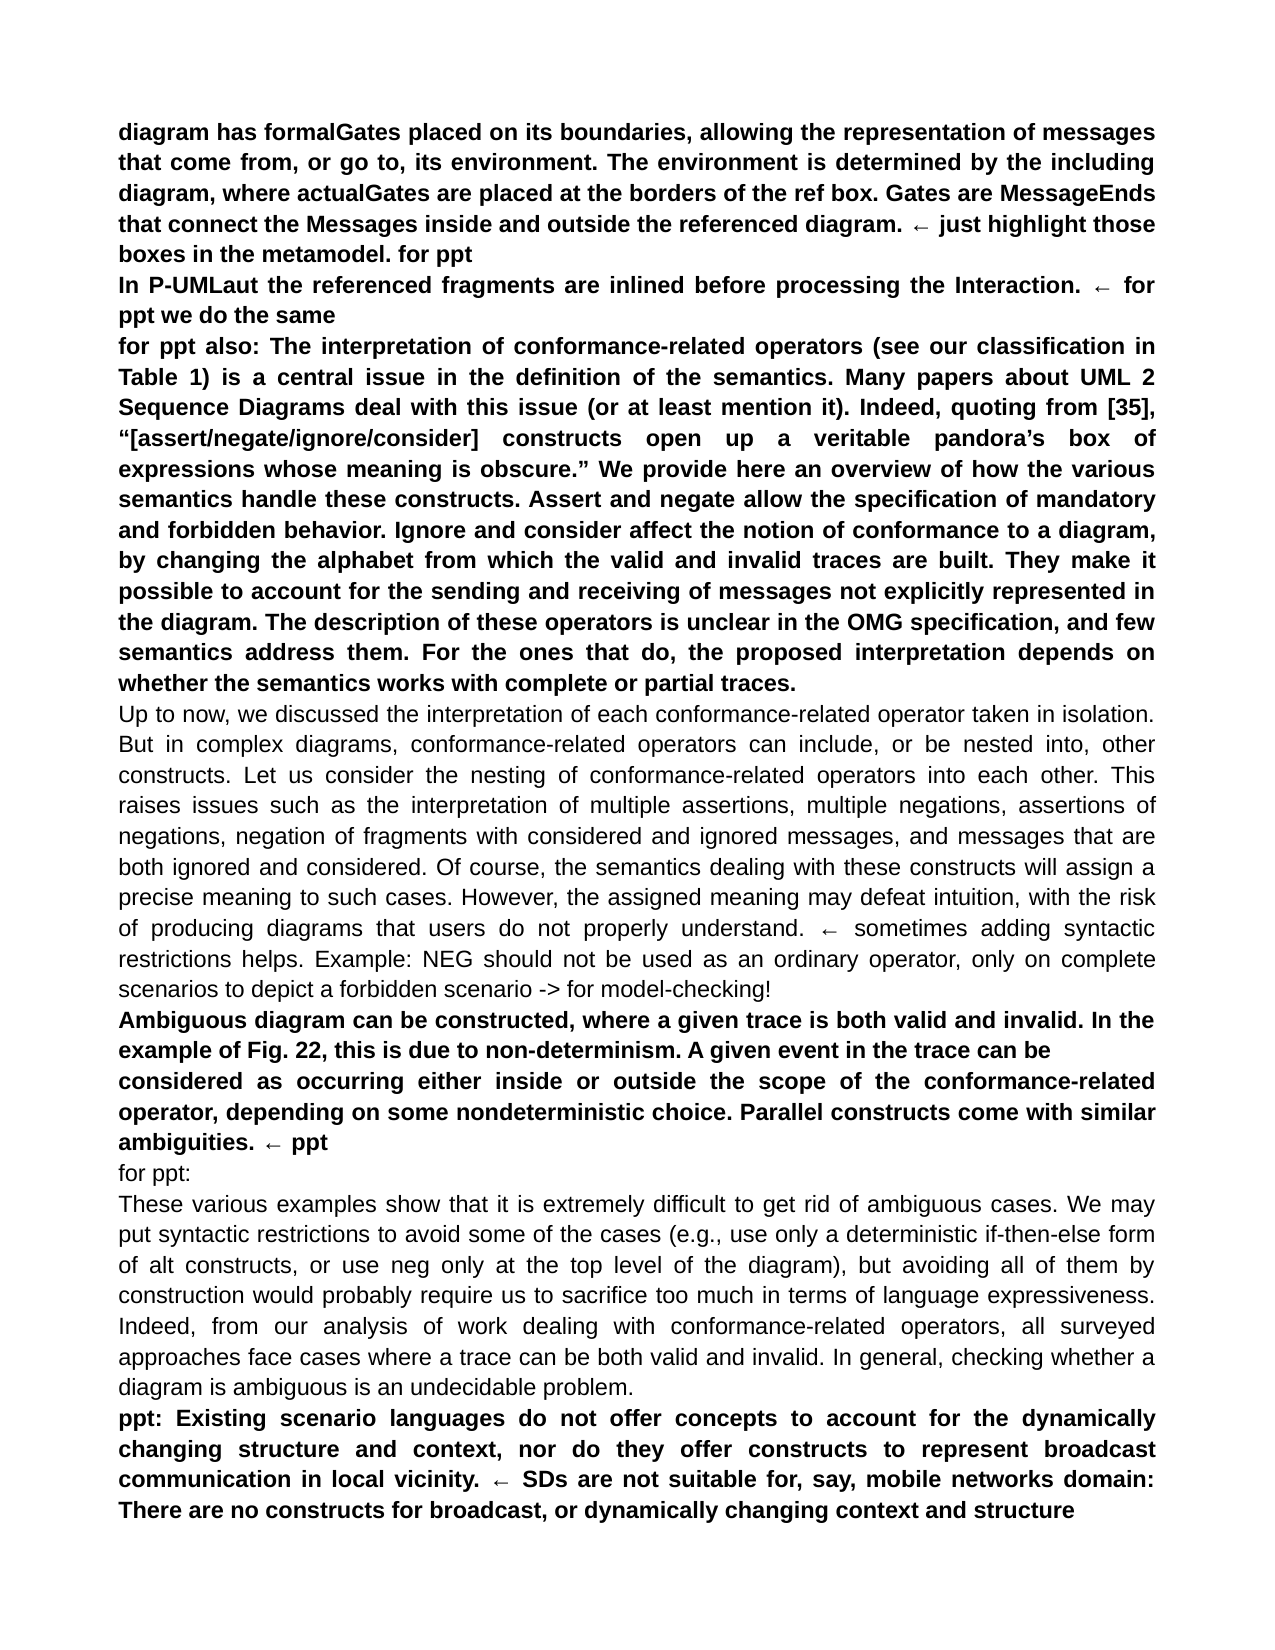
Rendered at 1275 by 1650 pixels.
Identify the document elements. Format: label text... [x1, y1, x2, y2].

text for ppt also: The interpretation of conformance-related operators (see our classification in Table 1) is a central issue in the definition of the semantics. Many papers about UML 2 Sequence Diagrams deal with this issue (or at least mention it). Indeed, quoting from [35], “[assert/negate/ignore/consider] constructs open up a veritable pandora’s box of expressions whose meaning is obscure.” We provide here an overview of how the various semantics handle these constructs. Assert and negate allow the specification of mandatory and forbidden behavior. Ignore and consider affect the notion of conformance to a diagram, by changing the alphabet from which the valid and invalid traces are built. They make it possible to account for the sending and receiving of messages not explicitly represented in the diagram. The description of these operators is unclear in the OMG specification, and few semantics address them. For the ones that do, the proposed interpretation depends on whether the semantics works with complete or partial traces. [118, 332, 1157, 696]
text These various examples show that it is extremely difficult to get rid of ambiguous cases. We may put syntactic restrictions to avoid some of the cases (e.g., use only a deterministic if-then-else form of alt constructs, or use neg only at the top level of the diagram), but avoiding all of them by construction would probably require us to sacrifice too much in terms of language expressiveness. Indeed, from our analysis of work dealing with conformance-related operators, all surveyed approaches face cases where a trace can be both valid and invalid. In general, checking whether a diagram is ambiguous is an undecidable problem. [118, 1190, 1157, 1401]
text Up to now, we discussed the interpretation of each conformance-related operator taken in isolation. But in complex diagrams, conformance-related operators can include, or be nested into, other constructs. Let us consider the nesting of conformance-related operators into each other. This raises issues such as the interpretation of multiple assertions, multiple negations, assertions of negations, negation of fragments with considered and ignored messages, and messages that are both ignored and considered. Of course, the semantics dealing with these constructs will assign a precise meaning to such cases. However, the assigned meaning may defeat intuition, with the risk of producing diagrams that users do not properly understand. ← sometimes adding syntactic restrictions helps. Example: NEG should not be used as an ordinary operator, only on complete scenarios to depict a forbidden scenario -> for model-checking! [118, 700, 1157, 1002]
text ppt: Existing scenario languages do not offer concepts to account for the dynamically changing structure and context, nor do they offer constructs to represent broadcast communication in local vicinity. ← SDs are not suitable for, say, mobile networks domain: There are no constructs for broadcast, or dynamically changing context and structure [118, 1404, 1157, 1523]
text for ppt: [118, 1159, 1157, 1186]
text considered as occurring either inside or outside the scope of the conformance-related operator, depending on some nondeterministic choice. Parallel constructs come with similar ambiguities. ← ppt [118, 1067, 1157, 1156]
text In P-UMLaut the referenced fragments are inlined before processing the Interaction. ← for ppt we do the same [118, 271, 1157, 329]
text Ambiguous diagram can be constructed, where a given trace is both valid and invalid. In the example of Fig. 22, this is due to non-determinism. A given event in the trace can be [118, 1006, 1157, 1064]
text diagram has formalGates placed on its boundaries, allowing the representation of messages that come from, or go to, its environment. The environment is determined by the including diagram, where actualGates are placed at the borders of the ref box. Gates are MessageEnds that connect the Messages inside and outside the referenced diagram. ← just highlight those boxes in the metamodel. for ppt [118, 118, 1157, 267]
